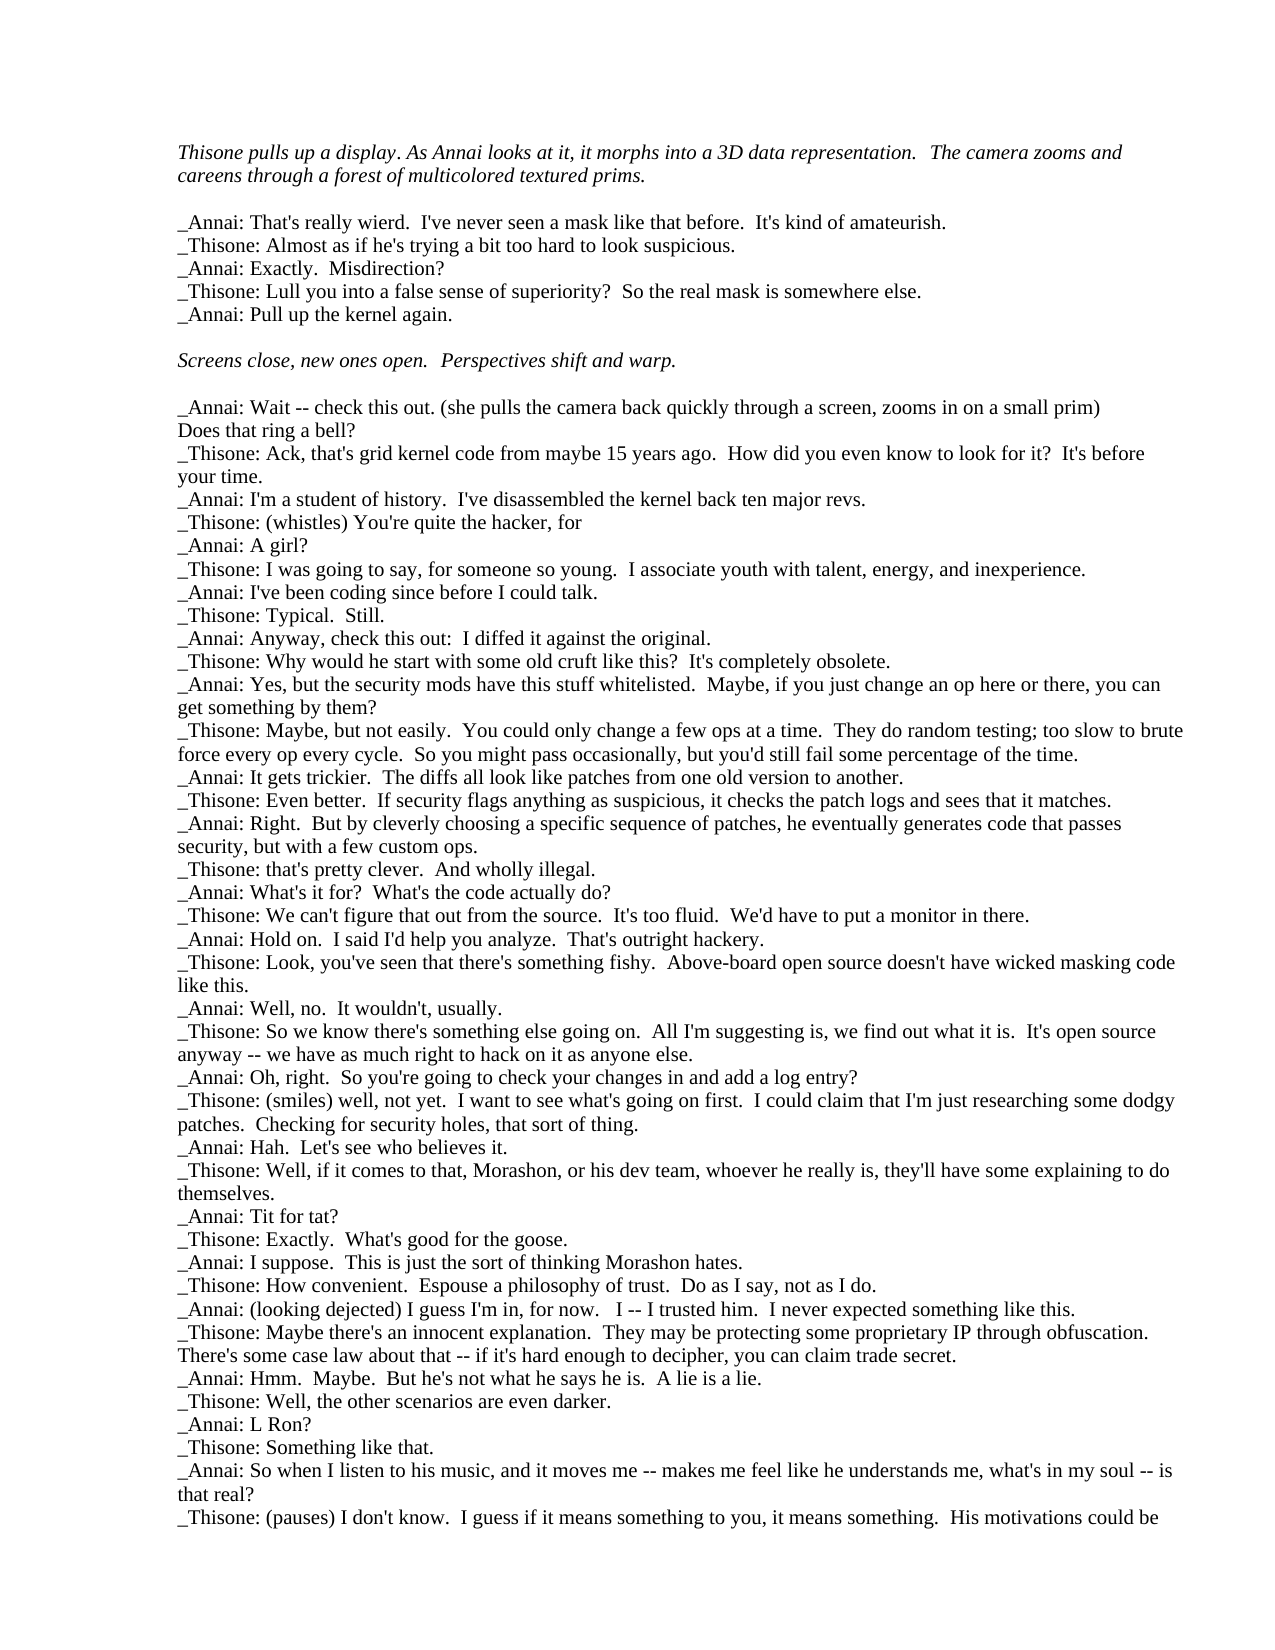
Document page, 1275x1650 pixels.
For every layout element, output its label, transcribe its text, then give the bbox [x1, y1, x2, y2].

text Thisone pulls up a display. As Annai looks at it, it morphs into a 3D data representation. The camera zooms and careens through a forest of multicolored textured prims. _Annai: That's really wierd. I've never seen a mask like that before. It's kind of amateurish. _Thisone: Almost as if he's trying a bit too hard to look suspicious. _Annai: Exactly. Misdirection? _Thisone: Lull you into a false sense of superiority? So the real mask is somewhere else. _Annai: Pull up the kernel again. Screens close, new ones open. Perspectives shift and warp. _Annai: Wait -- check this out. (she pulls the camera back quickly through a screen, zooms in on a small prim) Does that ring a bell? _Thisone: Ack, that's grid kernel code from maybe 15 years ago. How did you even know to look for it? It's before your time. _Annai: I'm a student of history. I've disassembled the kernel back ten major revs. _Thisone: (whistles) You're quite the hacker, for _Annai: A girl? _Thisone: I was going to say, for someone so young. I associate youth with talent, energy, and inexperience. _Annai: I've been coding since before I could talk. _Thisone: Typical. Still. _Annai: Anyway, check this out: I diffed it against the original. _Thisone: Why would he start with some old cruft like this? It's completely obsolete. _Annai: Yes, but the security mods have this stuff whitelisted. Maybe, if you just change an op here or there, you can get something by them? _Thisone: Maybe, but not easily. You could only change a few ops at a time. They do random testing; too slow to brute force every op every cycle. So you might pass occasionally, but you'd still fail some percentage of the time. _Annai: It gets trickier. The diffs all look like patches from one old version to another. _Thisone: Even better. If security flags anything as suspicious, it checks the patch logs and sees that it matches. _Annai: Right. But by cleverly choosing a specific sequence of patches, he eventually generates code that passes security, but with a few custom ops. _Thisone: that's pretty clever. And wholly illegal. _Annai: What's it for? What's the code actually do? _Thisone: We can't figure that out from the source. It's too fluid. We'd have to put a monitor in there. _Annai: Hold on. I said I'd help you analyze. That's outright hackery. _Thisone: Look, you've seen that there's something fishy. Above-board open source doesn't have wicked masking code like this. _Annai: Well, no. It wouldn't, usually. _Thisone: So we know there's something else going on. All I'm suggesting is, we find out what it is. It's open source anyway -- we have as much right to hack on it as anyone else. _Annai: Oh, right. So you're going to check your changes in and add a log entry? _Thisone: (smiles) well, not yet. I want to see what's going on first. I could claim that I'm just researching some dodgy patches. Checking for security holes, that sort of thing. _Annai: Hah. Let's see who believes it. _Thisone: Well, if it comes to that, Morashon, or his dev team, whoever he really is, they'll have some explaining to do themselves. _Annai: Tit for tat? _Thisone: Exactly. What's good for the goose. _Annai: I suppose. This is just the sort of thinking Morashon hates. _Thisone: How convenient. Espouse a philosophy of trust. Do as I say, not as I do. _Annai: (looking dejected) I guess I'm in, for now. I -- I trusted him. I never expected something like this. _Thisone: Maybe there's an innocent explanation. They may be protecting some proprietary IP through obfuscation. There's some case law about that -- if it's hard enough to decipher, you can claim trade secret. _Annai: Hmm. Maybe. But he's not what he says he is. A lie is a lie. _Thisone: Well, the other scenarios are even darker. _Annai: L Ron? _Thisone: Something like that. _Annai: So when I listen to his music, and it moves me -- makes me feel like he understands me, what's in my soul -- is that real? _Thisone: (pauses) I don't know. I guess if it means something to you, it means something. His motivations could be [177, 118, 1186, 1529]
